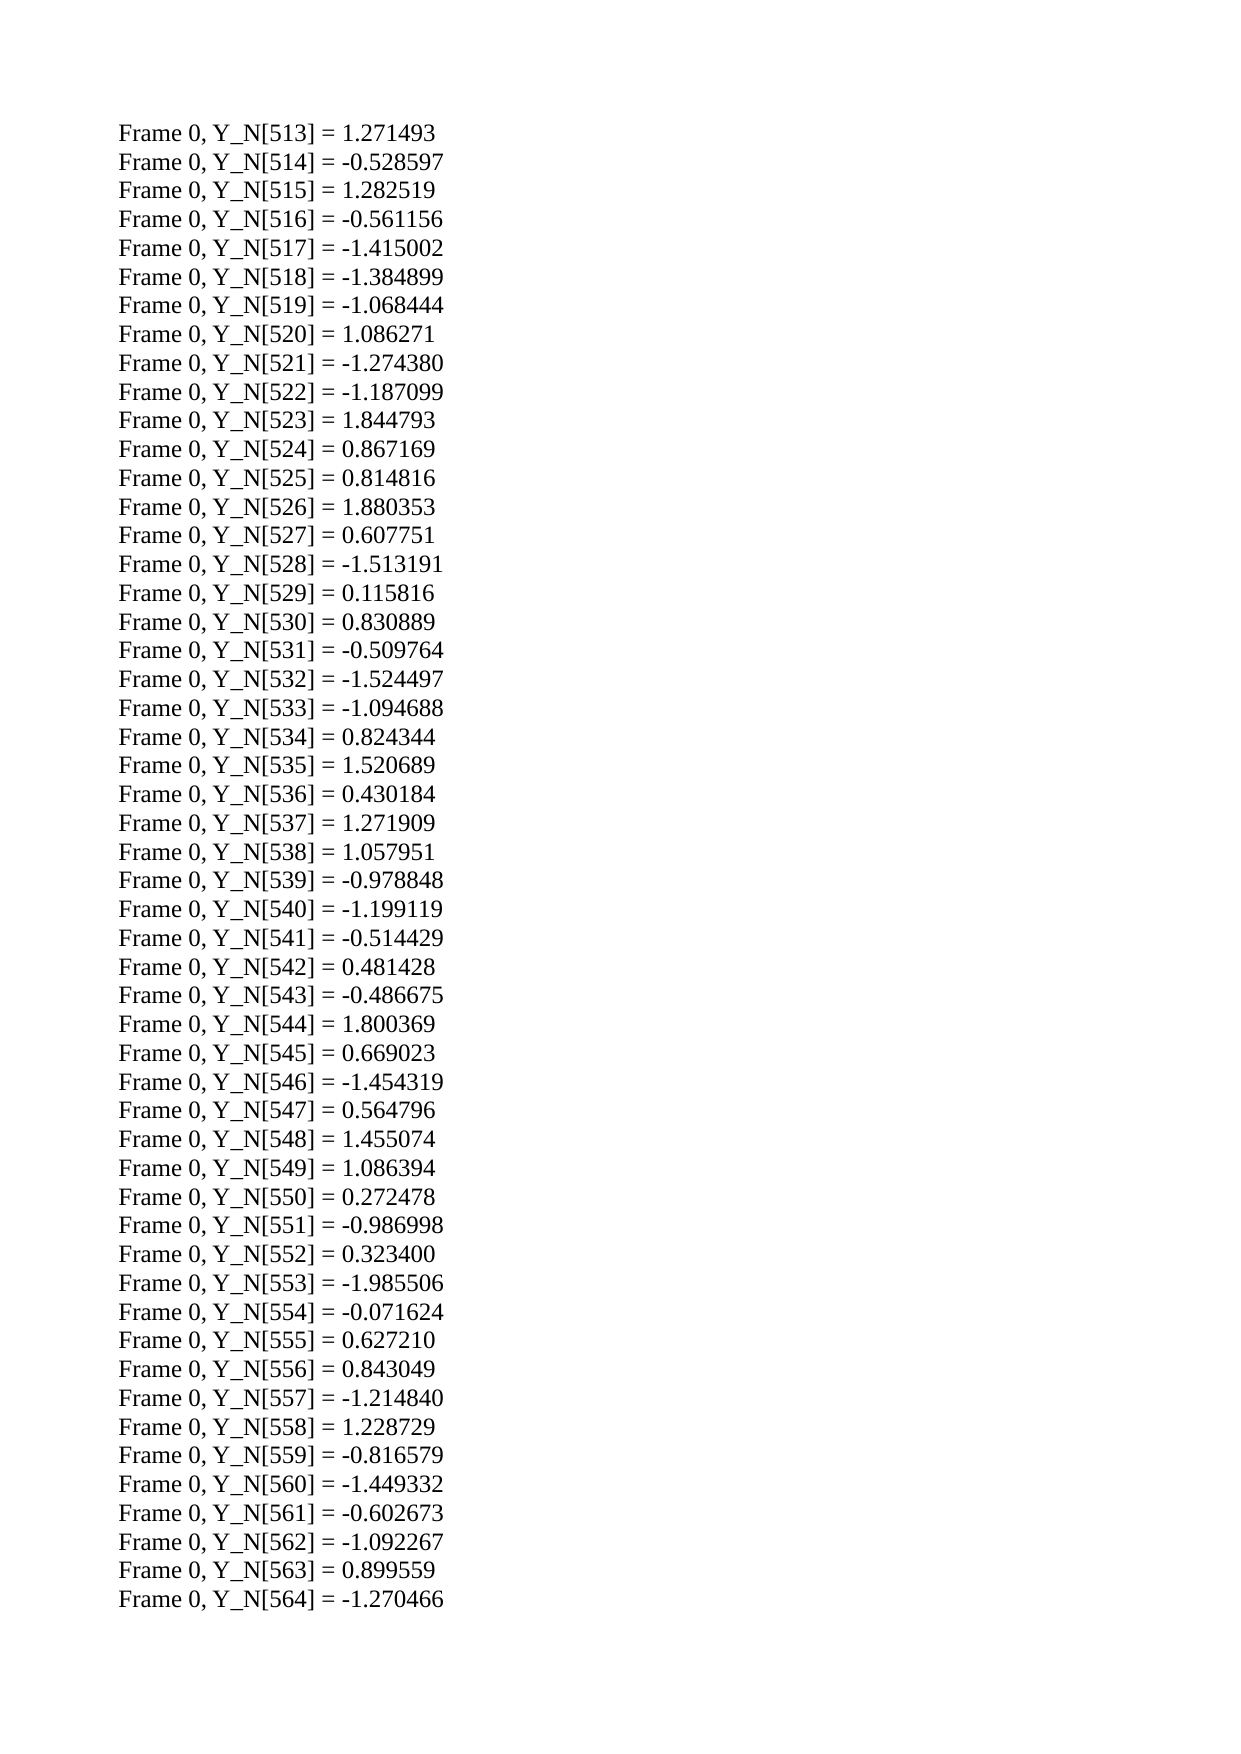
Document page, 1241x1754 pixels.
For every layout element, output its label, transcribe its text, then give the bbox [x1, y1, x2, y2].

text Frame 0, Y_N[541] = -0.514429 [118, 923, 1122, 952]
text Frame 0, Y_N[530] = 0.830889 [118, 607, 1122, 636]
text Frame 0, Y_N[526] = 1.880353 [118, 492, 1122, 521]
text Frame 0, Y_N[513] = 1.271493 [118, 118, 1122, 147]
text Frame 0, Y_N[519] = -1.068444 [118, 291, 1122, 319]
text Frame 0, Y_N[533] = -1.094688 [118, 693, 1122, 722]
text Frame 0, Y_N[547] = 0.564796 [118, 1096, 1122, 1124]
text Frame 0, Y_N[537] = 1.271909 [118, 808, 1122, 837]
text Frame 0, Y_N[521] = -1.274380 [118, 348, 1122, 377]
text Frame 0, Y_N[546] = -1.454319 [118, 1067, 1122, 1096]
text Frame 0, Y_N[543] = -0.486675 [118, 981, 1122, 1009]
text Frame 0, Y_N[523] = 1.844793 [118, 406, 1122, 434]
text Frame 0, Y_N[557] = -1.214840 [118, 1383, 1122, 1412]
text Frame 0, Y_N[536] = 0.430184 [118, 779, 1122, 808]
text Frame 0, Y_N[550] = 0.272478 [118, 1182, 1122, 1211]
text Frame 0, Y_N[540] = -1.199119 [118, 894, 1122, 923]
text Frame 0, Y_N[556] = 0.843049 [118, 1354, 1122, 1383]
text Frame 0, Y_N[548] = 1.455074 [118, 1124, 1122, 1153]
text Frame 0, Y_N[514] = -0.528597 [118, 147, 1122, 176]
text Frame 0, Y_N[534] = 0.824344 [118, 722, 1122, 751]
text Frame 0, Y_N[538] = 1.057951 [118, 837, 1122, 866]
text Frame 0, Y_N[544] = 1.800369 [118, 1009, 1122, 1038]
text Frame 0, Y_N[554] = -0.071624 [118, 1297, 1122, 1326]
text Frame 0, Y_N[555] = 0.627210 [118, 1326, 1122, 1354]
text Frame 0, Y_N[549] = 1.086394 [118, 1153, 1122, 1182]
text Frame 0, Y_N[558] = 1.228729 [118, 1412, 1122, 1441]
text Frame 0, Y_N[564] = -1.270466 [118, 1584, 1122, 1613]
text Frame 0, Y_N[527] = 0.607751 [118, 521, 1122, 549]
text Frame 0, Y_N[563] = 0.899559 [118, 1556, 1122, 1584]
text Frame 0, Y_N[531] = -0.509764 [118, 636, 1122, 664]
text Frame 0, Y_N[545] = 0.669023 [118, 1038, 1122, 1067]
text Frame 0, Y_N[529] = 0.115816 [118, 578, 1122, 607]
text Frame 0, Y_N[552] = 0.323400 [118, 1239, 1122, 1268]
text Frame 0, Y_N[524] = 0.867169 [118, 434, 1122, 463]
text Frame 0, Y_N[525] = 0.814816 [118, 463, 1122, 492]
text Frame 0, Y_N[553] = -1.985506 [118, 1268, 1122, 1297]
text Frame 0, Y_N[562] = -1.092267 [118, 1527, 1122, 1556]
text Frame 0, Y_N[528] = -1.513191 [118, 549, 1122, 578]
text Frame 0, Y_N[518] = -1.384899 [118, 262, 1122, 291]
text Frame 0, Y_N[515] = 1.282519 [118, 176, 1122, 204]
text Frame 0, Y_N[559] = -0.816579 [118, 1441, 1122, 1469]
text Frame 0, Y_N[520] = 1.086271 [118, 319, 1122, 348]
text Frame 0, Y_N[522] = -1.187099 [118, 377, 1122, 406]
text Frame 0, Y_N[542] = 0.481428 [118, 952, 1122, 981]
text Frame 0, Y_N[532] = -1.524497 [118, 664, 1122, 693]
text Frame 0, Y_N[561] = -0.602673 [118, 1498, 1122, 1527]
text Frame 0, Y_N[535] = 1.520689 [118, 751, 1122, 779]
text Frame 0, Y_N[551] = -0.986998 [118, 1211, 1122, 1239]
text Frame 0, Y_N[539] = -0.978848 [118, 866, 1122, 894]
text Frame 0, Y_N[516] = -0.561156 [118, 204, 1122, 233]
text Frame 0, Y_N[560] = -1.449332 [118, 1469, 1122, 1498]
text Frame 0, Y_N[517] = -1.415002 [118, 233, 1122, 262]
